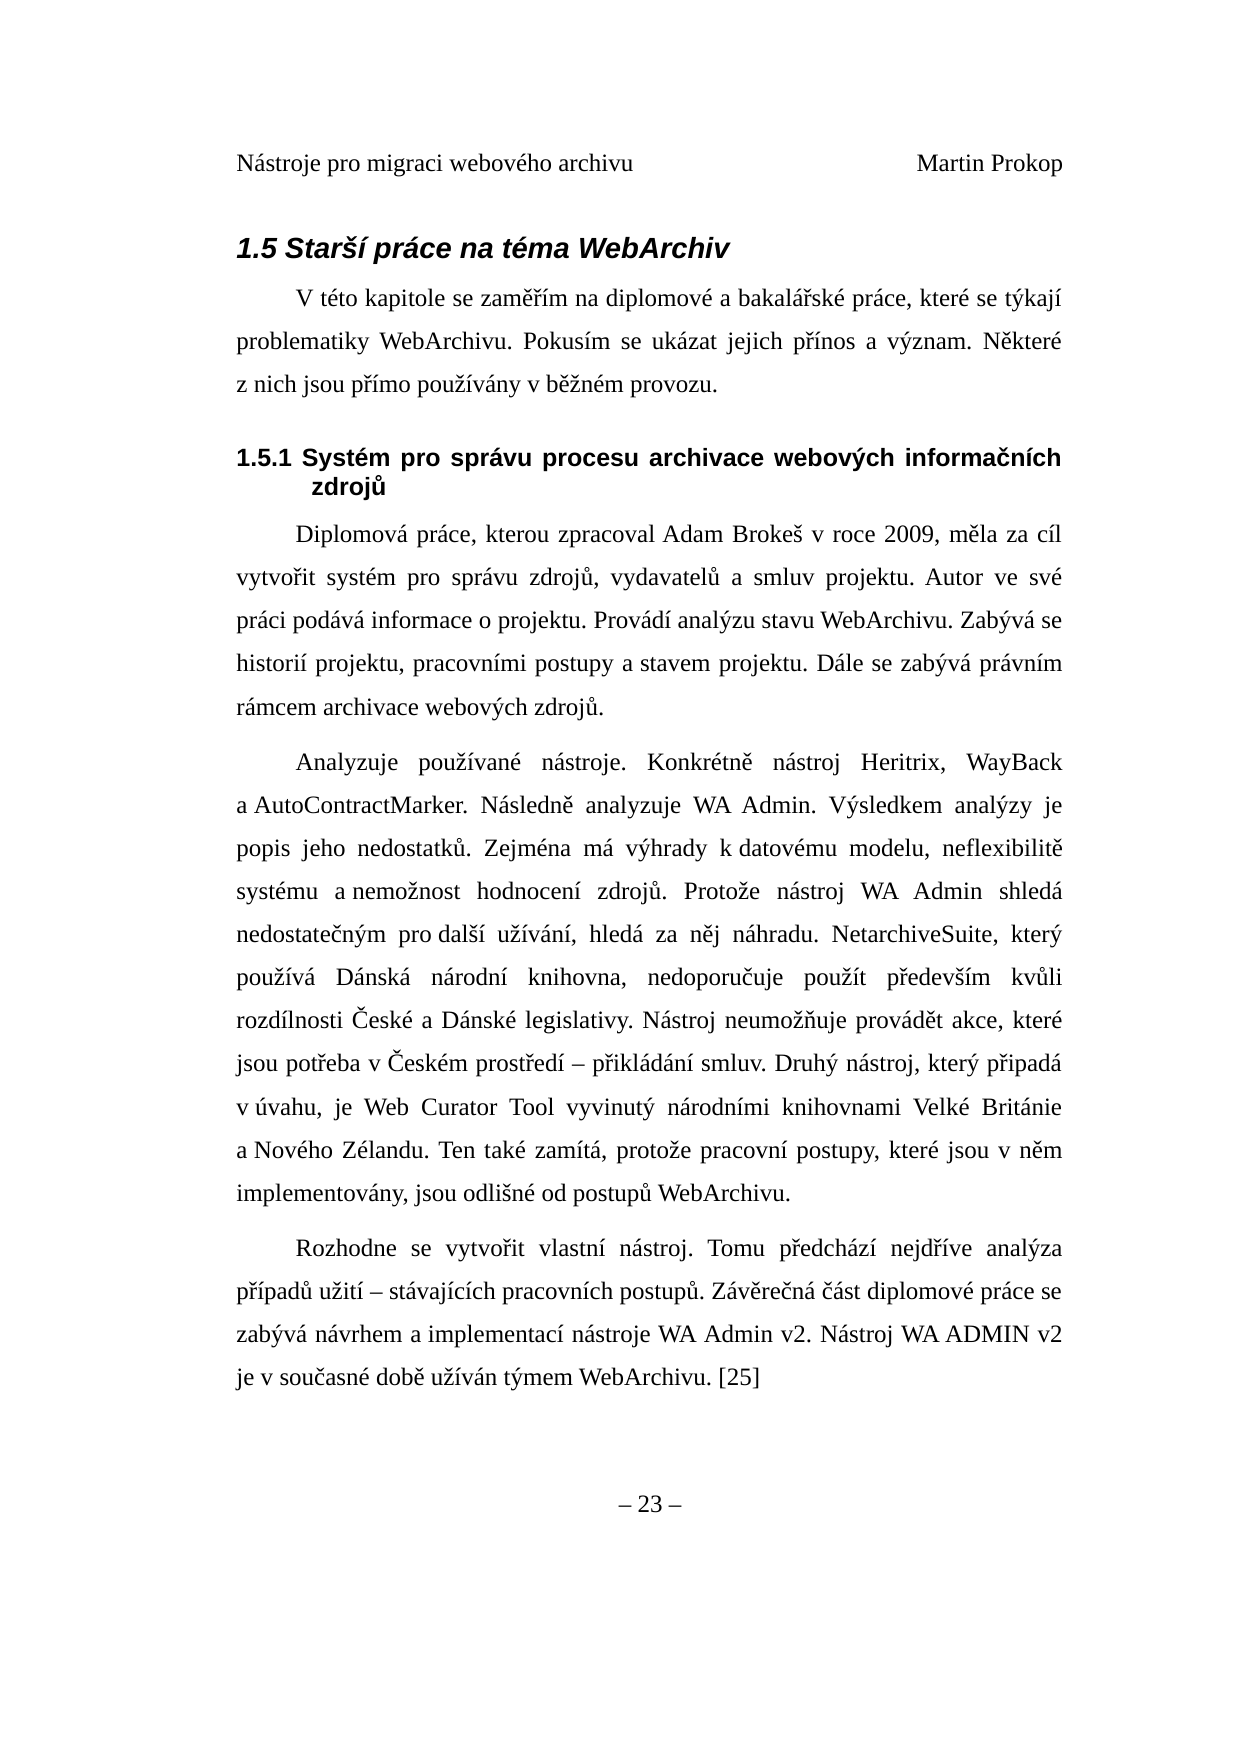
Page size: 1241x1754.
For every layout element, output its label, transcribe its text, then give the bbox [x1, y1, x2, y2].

text V této kapitole se zaměřím na diplomové a bakalářské práce, které se týkají problematiky WebArchivu. Pokusím se ukázat jejich přínos a význam. Některé z nich jsou přímo používány v běžném provozu. [236, 283, 1063, 398]
subtitle 1.5 Starší práce na téma WebArchiv [236, 231, 1063, 264]
text Diplomová práce, kterou zpracoval Adam Brokeš v roce 2009, měla za cíl vytvořit systém pro správu zdrojů, vydavatelů a smluv projektu. Autor ve své práci podává informace o projektu. Provádí analýzu stavu WebArchivu. Zabývá se historií projektu, pracovními postupy a stavem projektu. Dále se zabývá právním rámcem archivace webových zdrojů. [236, 519, 1063, 720]
text Analyzuje používané nástroje. Konkrétně nástroj Heritrix, WayBack a AutoContractMarker. Následně analyzuje WA Admin. Výsledkem analýzy je popis jeho nedostatků. Zejména má výhrady k datovému modelu, neflexibilitě systému a nemožnost hodnocení zdrojů. Protože nástroj WA Admin shledá nedostatečným pro další užívání, hledá za něj náhradu. NetarchiveSuite, který používá Dánská národní knihovna, nedoporučuje použít především kvůli rozdílnosti České a Dánské legislativy. Nástroj neumožňuje provádět akce, které jsou potřeba v Českém prostředí – přikládání smluv. Druhý nástroj, který připadá v úvahu, je Web Curator Tool vyvinutý národními knihovnami Velké Británie a Nového Zélandu. Ten také zamítá, protože pracovní postupy, které jsou v něm implementovány, jsou odlišné od postupů WebArchivu. [236, 747, 1063, 1207]
subtitle 1.5.1 Systém pro správu procesu archivace webových informačních zdrojů [236, 443, 1063, 501]
text Rozhodne se vytvořit vlastní nástroj. Tomu předchází nejdříve analýza případů užití – stávajících pracovních postupů. Závěrečná část diplomové práce se zabývá návrhem a implementací nástroje WA Admin v2. Nástroj WA ADMIN v2 je v současné době užíván týmem WebArchivu. [25] [236, 1233, 1063, 1391]
